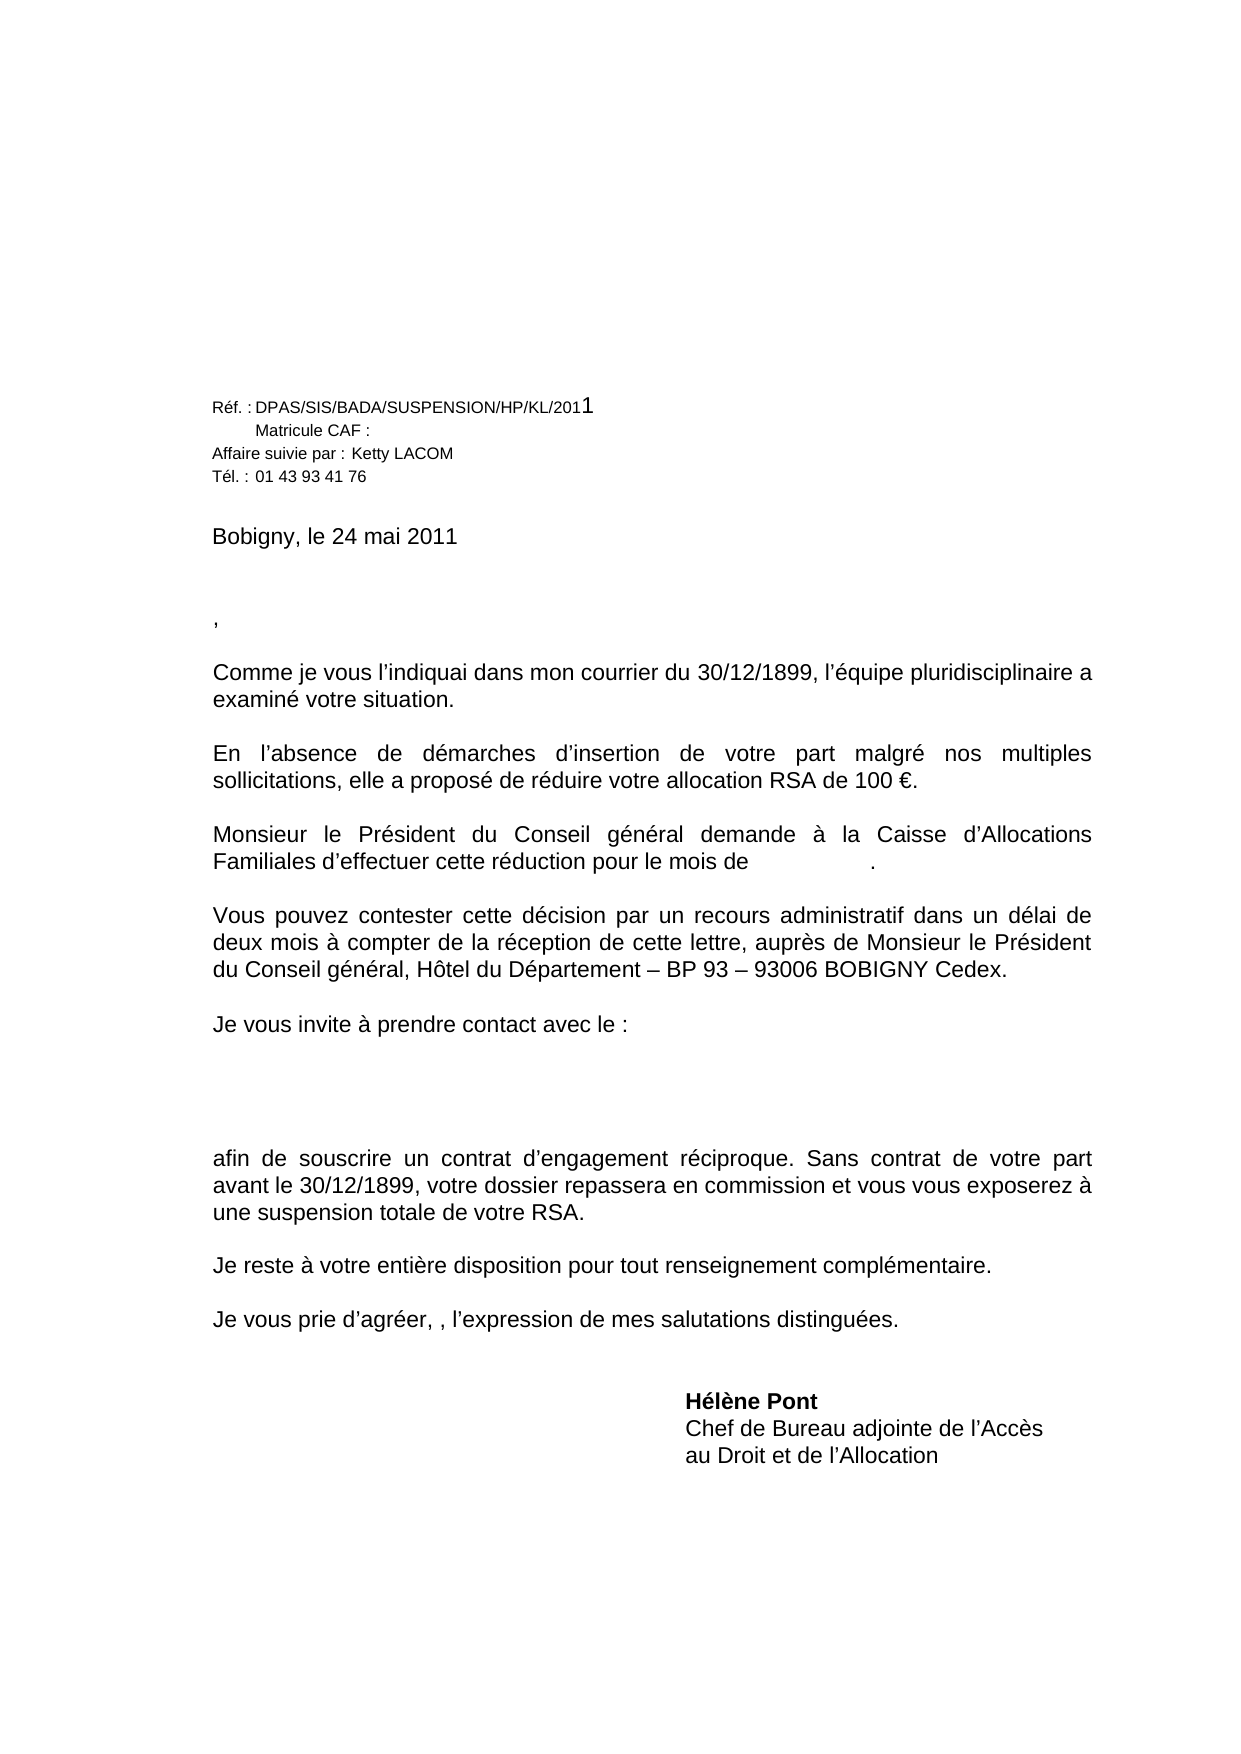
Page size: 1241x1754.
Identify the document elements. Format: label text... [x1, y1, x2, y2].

text En l’absence de démarches d’insertion de votre part malgré nos multiples sollicitations, elle a proposé de réduire votre allocation RSA de 100 €. [213, 739, 1092, 793]
table_header [655, 278, 1159, 361]
table_cell [655, 379, 685, 510]
text Chef de Bureau adjointe de l’Accès [685, 1414, 1092, 1441]
text Je vous invite à prendre contact avec le : [213, 1010, 1092, 1037]
table_cell Tél. : [212, 464, 255, 487]
table_cell Affaire suivie par : [212, 441, 351, 464]
table_cell [212, 510, 1159, 522]
table_cell [212, 379, 655, 395]
table_cell [685, 379, 1159, 510]
text afin de souscrire un contrat d’engagement réciproque. Sans contrat de votre part avant le 30/12/1899, votre dossier repassera en commission et vous vous exposerez à une suspension totale de votre RSA. [213, 1144, 1092, 1225]
table_cell 01 43 93 41 76 [255, 464, 655, 487]
text Je reste à votre entière disposition pour tout renseignement complémentaire. [213, 1252, 1092, 1278]
table_cell Réf. : [212, 395, 255, 441]
table_cell Bobigny, le 24 mai 2011 [212, 523, 1159, 549]
text Comme je vous l’indiquai dans mon courrier du 30/12/1899, l’équipe pluridisciplinaire a examiné votre situation. [213, 658, 1092, 712]
text Hélène Pont [685, 1387, 1092, 1414]
table_cell [212, 487, 655, 510]
text Vous pouvez contester cette décision par un recours administratif dans un délai de deux mois à compter de la réception de cette lettre, auprès de Monsieur le Président du Conseil général, Hôtel du Département – BP 93 – 93006 BOBIGNY Cedex. [213, 902, 1092, 983]
table_cell Ketty LACOM [351, 441, 655, 464]
table_cell DPAS/SIS/BADA/SUSPENSION/HP/KL/2011 Matricule CAF : [255, 395, 655, 441]
text , [213, 604, 1092, 631]
table_header [212, 278, 655, 361]
table_cell [212, 361, 1159, 379]
text Je vous prie d’agréer, , l’expression de mes salutations distinguées. [213, 1306, 1092, 1333]
text Monsieur le Président du Conseil général demande à la Caisse d’Allocations Familiales d’effectuer cette réduction pour le mois de . [213, 820, 1092, 874]
text au Droit et de l’Allocation [685, 1441, 1092, 1468]
